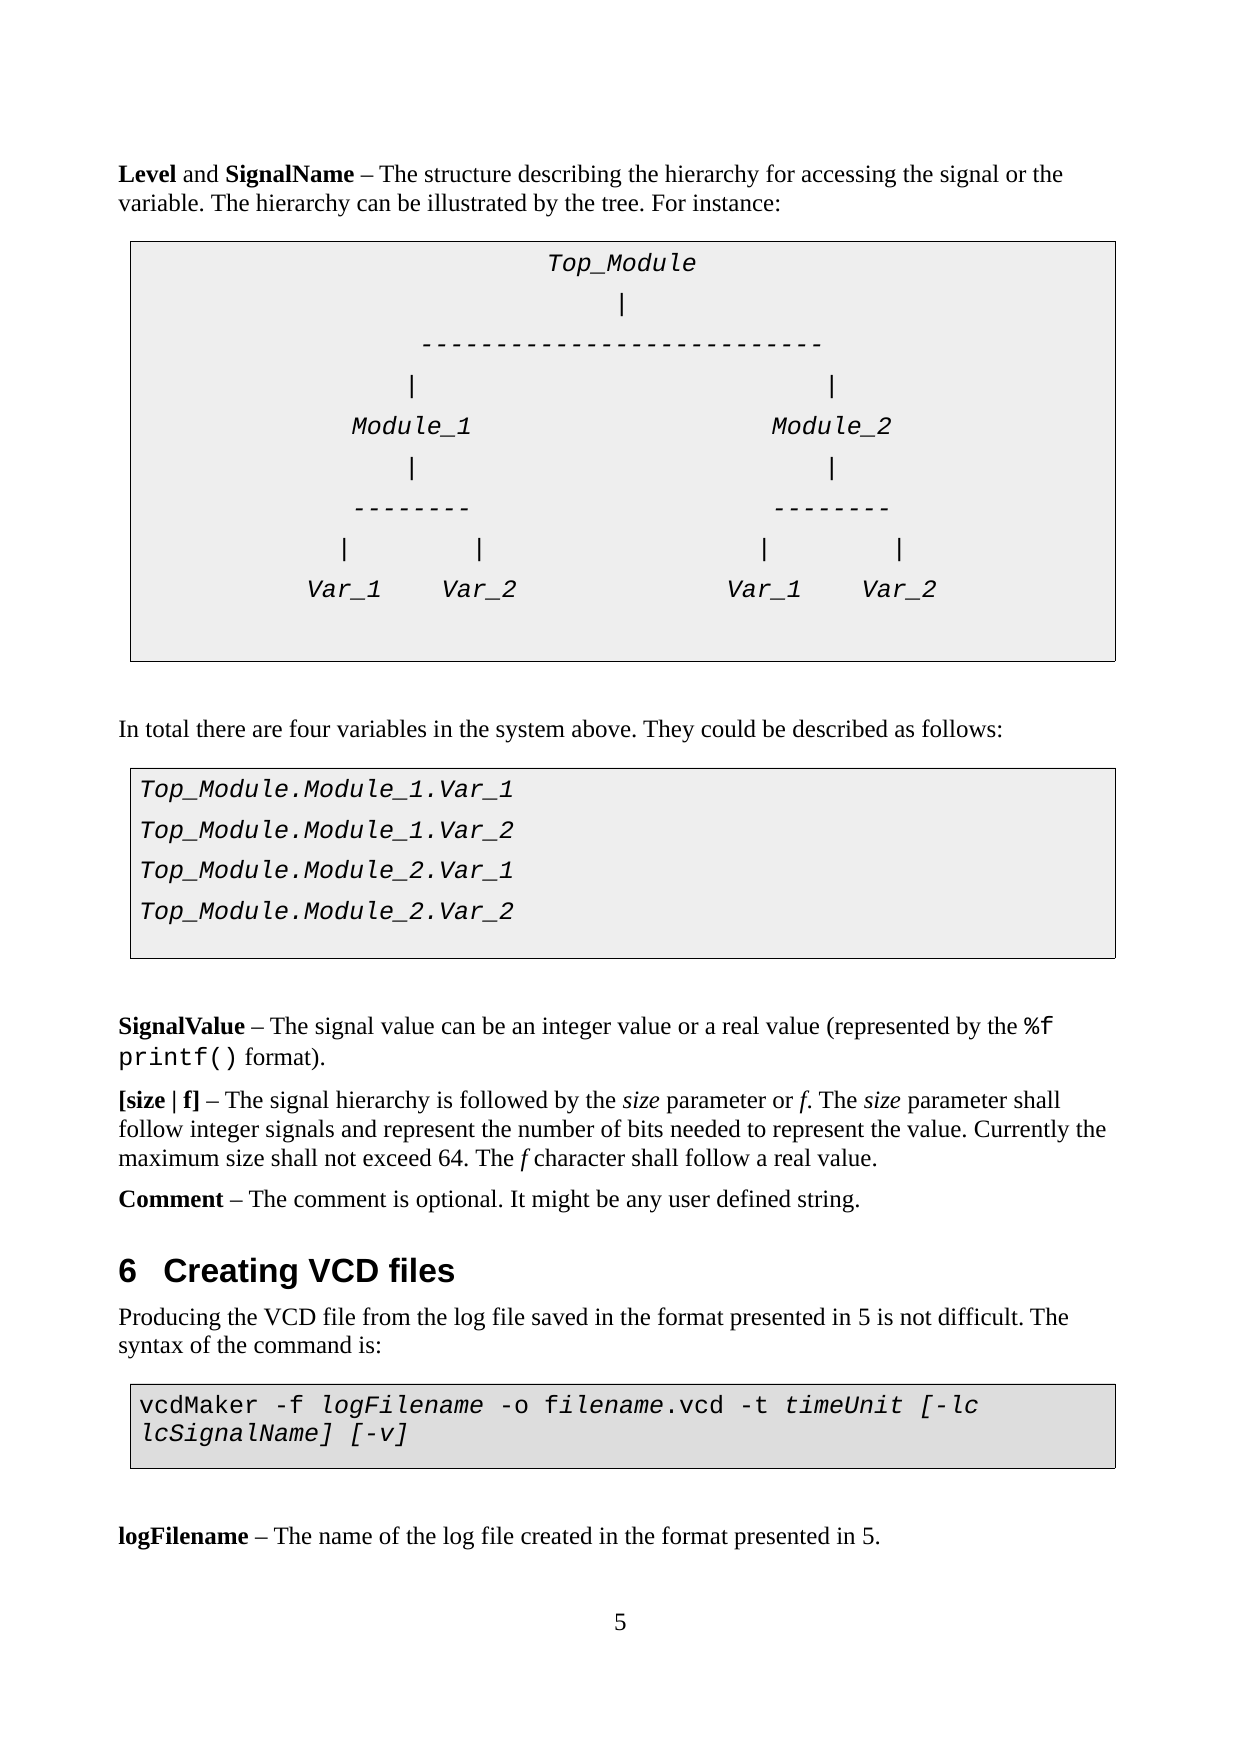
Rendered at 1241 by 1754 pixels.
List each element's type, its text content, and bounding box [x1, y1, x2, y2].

text logFilename – The name of the log file created in the format presented in 5. [118, 1521, 1122, 1550]
text Module_1 Module_2 [139, 413, 1106, 442]
text | | [139, 373, 1106, 401]
text | | [139, 454, 1106, 483]
subtitle Creating VCD files [118, 1250, 1122, 1289]
text -------- -------- [139, 495, 1106, 523]
text Top_Module.Module_2.Var_2 [139, 899, 1106, 927]
text In total there are four variables in the system above. They could be described as follows: [118, 714, 1122, 743]
text SignalValue – The signal value can be an integer value or a real value (represented by the %f printf() format). [118, 1011, 1122, 1073]
text Top_Module [139, 250, 1106, 278]
text vcdMaker -f logFilename -o filename.vcd -t timeUnit [-lc lcSignalName] [-v] [139, 1392, 1106, 1449]
text Level and SignalName – The structure describing the hierarchy for accessing the signal or the variable. The hierarchy can be illustrated by the tree. For instance: [118, 159, 1122, 217]
text [size | f] – The signal hierarchy is followed by the size parameter or f. The size parameter shall follow integer signals and represent the number of bits needed to represent the value. Currently the maximum size shall not exceed 64. The f character shall follow a real value. [118, 1085, 1122, 1172]
text | | | | [139, 536, 1106, 564]
text Top_Module.Module_1.Var_2 [139, 817, 1106, 846]
text Top_Module.Module_1.Var_1 [139, 776, 1106, 805]
text --------------------------- [139, 332, 1106, 360]
text Var_1 Var_2 Var_1 Var_2 [139, 577, 1106, 605]
text Comment – The comment is optional. It might be any user defined string. [118, 1184, 1122, 1213]
text | [139, 291, 1106, 319]
text Top_Module.Module_2.Var_1 [139, 858, 1106, 886]
text Producing the VCD file from the log file saved in the format presented in 5 is not difficult. The syntax of the command is: [118, 1302, 1122, 1359]
